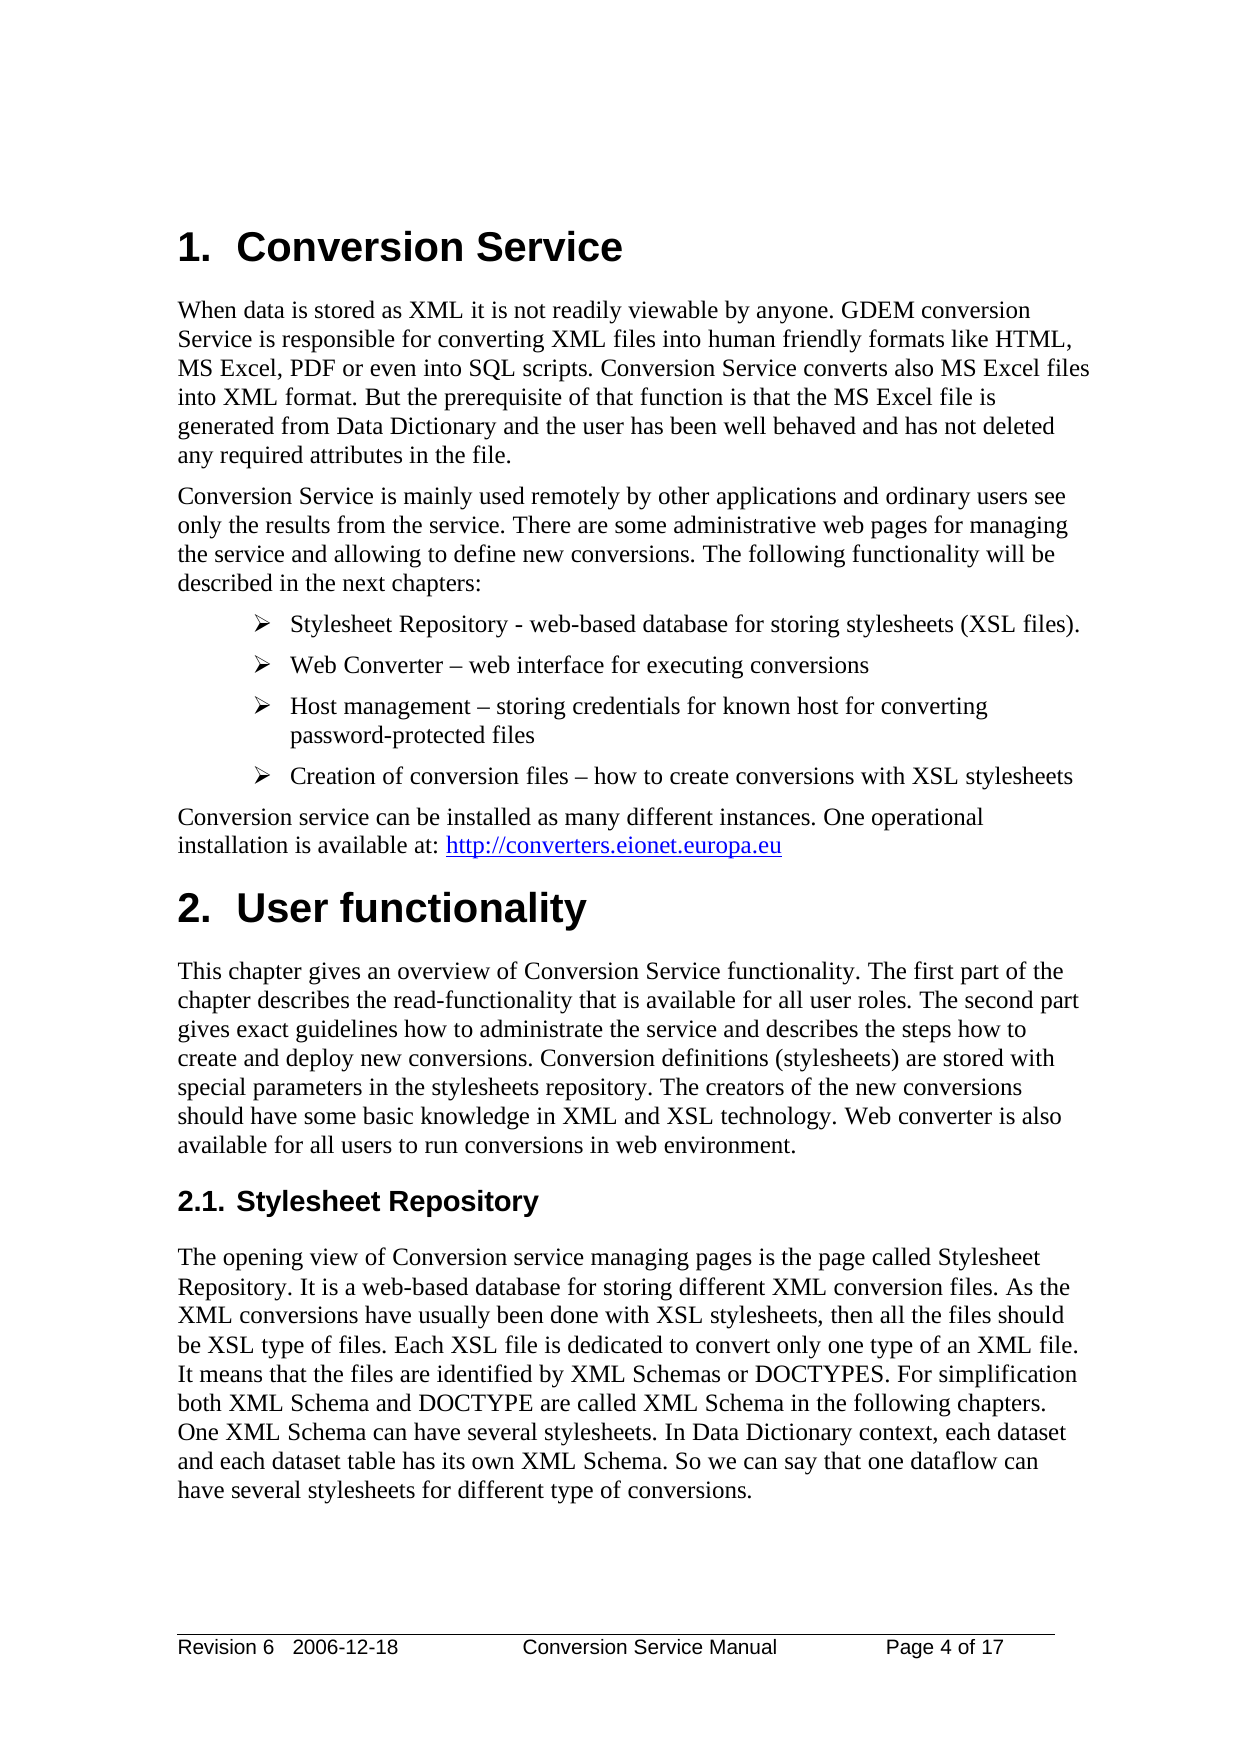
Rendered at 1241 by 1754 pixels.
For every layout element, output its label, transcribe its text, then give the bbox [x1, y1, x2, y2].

list Host management – storing credentials for known host for converting password-protected files [252, 691, 1092, 749]
list Stylesheet Repository - web-based database for storing stylesheets (XSL files). [252, 609, 1092, 638]
text Conversion service can be installed as many different instances. One operational installation is available at: http://converters.eionet.europa.eu [177, 801, 1092, 859]
subtitle User functionality [177, 883, 1092, 931]
text Conversion Service is mainly used remotely by other applications and ordinary users see only the results from the service. There are some administrative web pages for managing the service and allowing to define new conversions. The following functionality will be described in the next chapters: [177, 481, 1092, 597]
list Web Converter – web interface for executing conversions [252, 650, 1092, 679]
subtitle Conversion Service [177, 222, 1092, 270]
list Creation of conversion files – how to create conversions with XSL stylesheets [252, 761, 1092, 789]
text The opening view of Conversion service managing pages is the page called Stylesheet Repository. It is a web-based database for storing different XML conversion files. As the XML conversions have usually been done with XSL stylesheets, then all the files should be XSL type of files. Each XSL file is dedicated to convert only one type of an XML file. It means that the files are identified by XML Schemas or DOCTYPES. For simplification both XML Schema and DOCTYPE are called XML Schema in the following chapters. One XML Schema can have several stylesheets. In Data Dictionary context, each dataset and each dataset table has its own XML Schema. So we can say that one dataflow can have several stylesheets for different type of conversions. [177, 1242, 1092, 1504]
subtitle Stylesheet Repository [177, 1184, 1092, 1217]
text This chapter gives an overview of Conversion Service functionality. The first part of the chapter describes the read-functionality that is available for all user roles. The second part gives exact guidelines how to administrate the service and describes the steps how to create and deploy new conversions. Conversion definitions (stylesheets) are stored with special parameters in the stylesheets repository. The creators of the new conversions should have some basic knowledge in XML and XSL technology. Web converter is also available for all users to run conversions in web environment. [177, 956, 1092, 1159]
text When data is stored as XML it is not readily viewable by anyone. GDEM conversion Service is responsible for converting XML files into human friendly formats like HTML, MS Excel, PDF or even into SQL scripts. Conversion Service converts also MS Excel files into XML format. But the prerequisite of that function is that the MS Excel file is generated from Data Dictionary and the user has been well behaved and has not deleted any required attributes in the file. [177, 295, 1092, 469]
